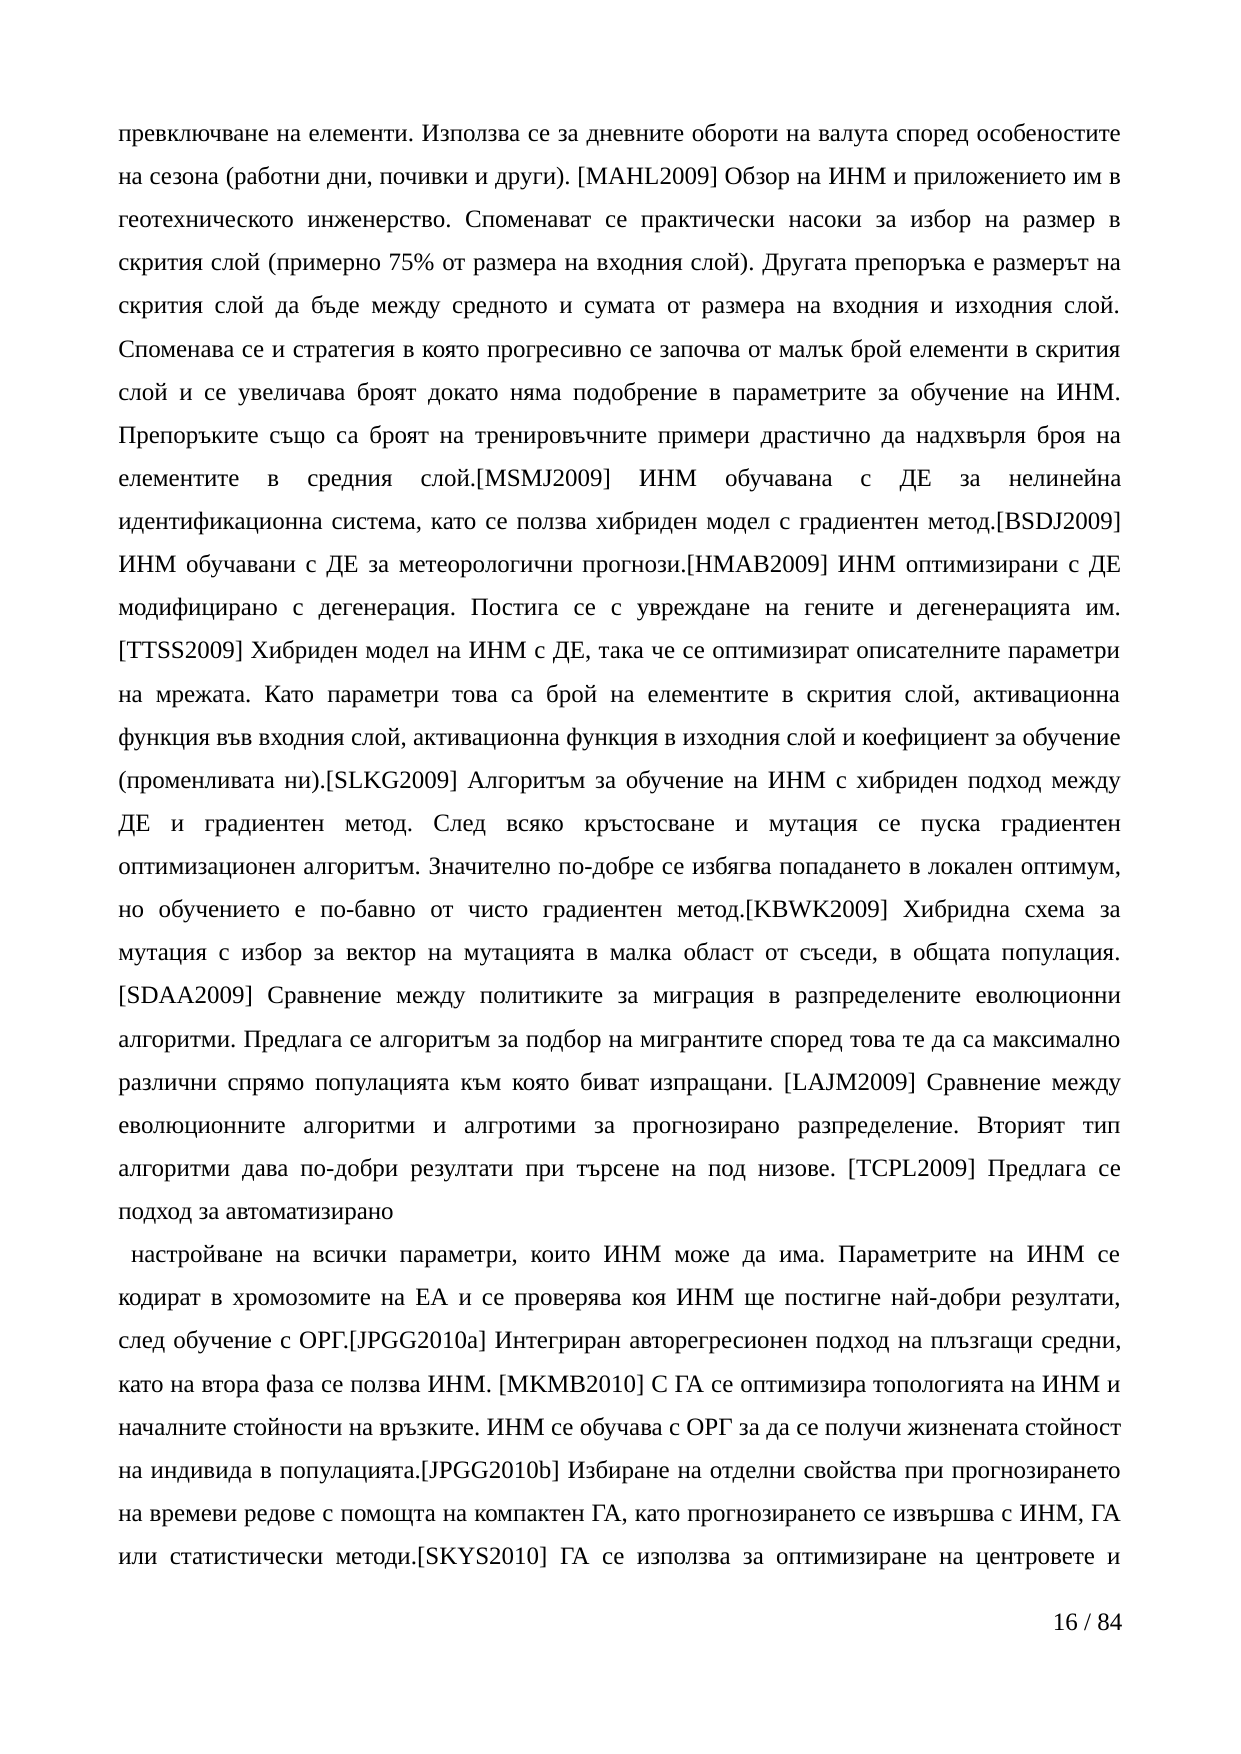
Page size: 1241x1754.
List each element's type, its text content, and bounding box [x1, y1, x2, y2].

text настройване на всички параметри, които ИНМ може да има. Параметрите на ИНМ се кодират в хромозомите на ЕА и се проверява коя ИНМ ще постигне най-добри резултати, след обучение с ОРГ.[JPGG2010a] Интегриран авторегресионен подход на плъзгащи средни, като на втора фаза се ползва ИНМ. [MKMB2010] С ГА се оптимизира топологията на ИНМ и началните стойности на връзките. ИНМ се обучава с ОРГ за да се получи жизнената стойност на индивида в популацията.[JPGG2010b] Избиране на отделни свойства при прогнозирането на времеви редове с помощта на компактен ГА, като прогнозирането се извършва с ИНМ, ГА или статистически методи.[SKYS2010] ГА се използва за оптимизиране на центровете и [118, 1239, 1122, 1570]
text превключване на елементи. Използва се за дневните обороти на валута според особеностите на сезона (работни дни, почивки и други). [MAHL2009] Обзор на ИНМ и приложението им в геотехническото инженерство. Споменават се практически насоки за избор на размер в скрития слой (примерно 75% от размера на входния слой). Другата препоръка е размерът на скрития слой да бъде между средното и сумата от размера на входния и изходния слой. Споменава се и стратегия в която прогресивно се започва от малък брой елементи в скрития слой и се увеличава броят докато няма подобрение в параметрите за обучение на ИНМ. Препоръките също са броят на тренировъчните примери драстично да надхвърля броя на елементите в средния слой.[MSMJ2009] ИНМ обучавана с ДЕ за нелинейна идентификационна система, като се ползва хибриден модел с градиентен метод.[BSDJ2009] ИНМ обучавани с ДЕ за метеорологични прогнози.[HMAB2009] ИНМ оптимизирани с ДЕ модифицирано с дегенерация. Постига се с увреждане на гените и дегенерацията им.[TTSS2009] Хибриден модел на ИНМ с ДЕ, така че се оптимизират описателните параметри на мрежата. Като параметри това са брой на елементите в скрития слой, активационна функция във входния слой, активационна функция в изходния слой и коефициент за обучение (променливата ни).[SLKG2009] Алгоритъм за обучение на ИНМ с хибриден подход между ДЕ и градиентен метод. След всяко кръстосване и мутация се пуска градиентен оптимизационен алгоритъм. Значително по-добре се избягва попадането в локален оптимум, но обучението е по-бавно от чисто градиентен метод.[KBWK2009] Хибридна схема за мутация с избор за вектор на мутацията в малка област от съседи, в общата популация.[SDAA2009] Сравнение между политиките за миграция в разпределените еволюционни алгоритми. Предлага се алгоритъм за подбор на мигрантите според това те да са максимално различни спрямо популацията към която биват изпращани. [LAJM2009] Сравнение между еволюционните алгоритми и алгротими за прогнозирано разпределение. Вторият тип алгоритми дава по-добри резултати при търсене на под низове. [TCPL2009] Предлага се подход за автоматизирано [118, 118, 1122, 1225]
